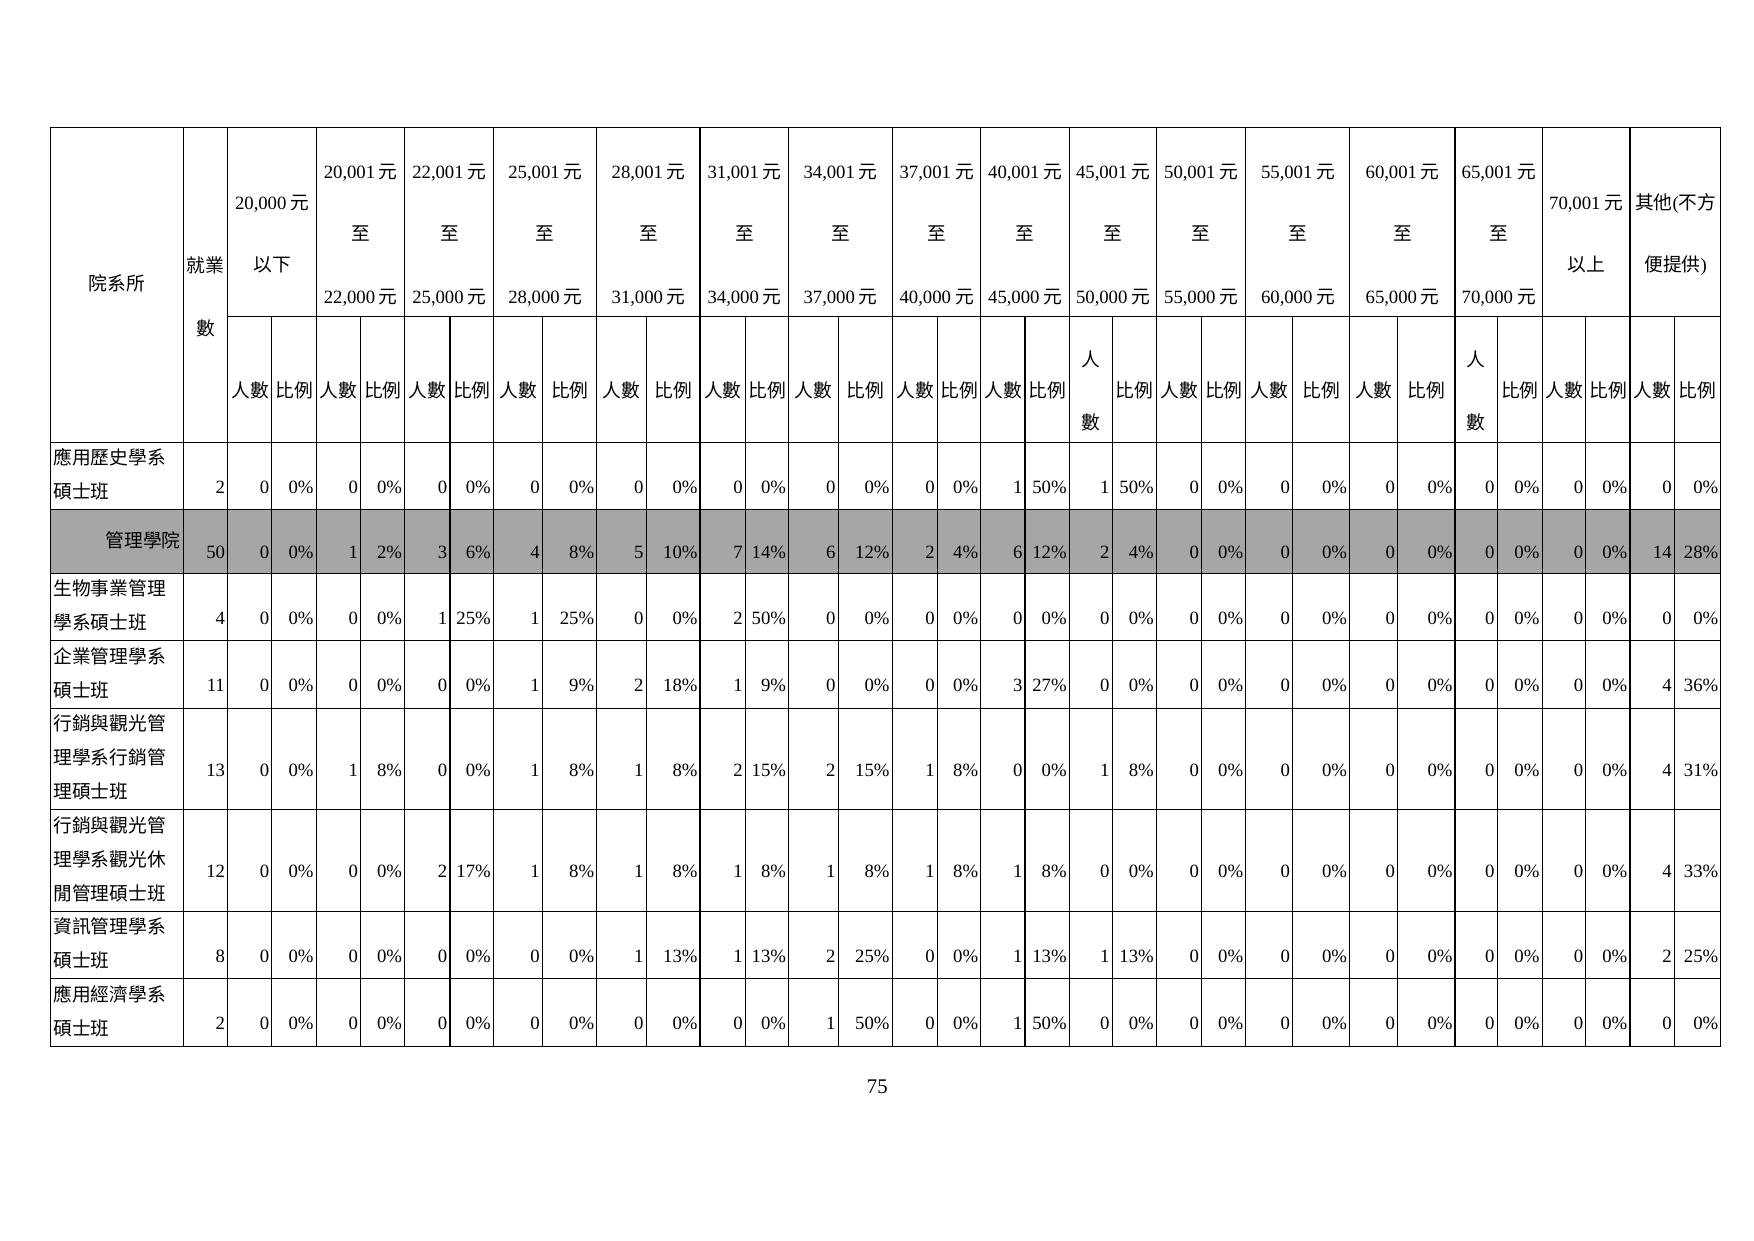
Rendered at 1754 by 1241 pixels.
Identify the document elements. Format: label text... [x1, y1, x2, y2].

table_cell 人數 [405, 317, 449, 442]
table_cell 0% [1586, 979, 1629, 1046]
table_cell 4 [1631, 810, 1674, 911]
table_cell 2 [184, 443, 227, 509]
table_cell 15% [746, 709, 788, 809]
table_cell 0 [789, 574, 838, 640]
table_cell 7 [701, 510, 745, 573]
table_cell 8% [647, 709, 699, 809]
table_cell 0 [228, 641, 271, 708]
table_cell 13% [647, 912, 699, 978]
table_cell 0 [1157, 810, 1201, 911]
table_cell 0% [1586, 709, 1629, 809]
table_cell 0% [1398, 912, 1454, 978]
table_cell 0% [543, 979, 596, 1046]
table_cell 0 [228, 912, 271, 978]
table_cell 比例 [839, 317, 892, 442]
table_cell 0 [1070, 574, 1112, 640]
table_cell 0% [746, 443, 788, 509]
table_cell 0% [1398, 510, 1454, 573]
table_cell 0 [1246, 510, 1292, 573]
table_cell 0 [228, 810, 271, 911]
table_cell 人數 [981, 317, 1024, 442]
table_cell 0 [1157, 709, 1201, 809]
table_cell 0 [1456, 810, 1497, 911]
table_cell 0 [1456, 574, 1497, 640]
table_cell 0 [1350, 443, 1397, 509]
table_cell 0% [1586, 810, 1629, 911]
table_header 31,001元 至 34,000元 [701, 128, 788, 316]
table_cell 0 [1070, 641, 1112, 708]
table_cell 14 [1631, 510, 1674, 573]
table_cell 人數 [1543, 317, 1585, 442]
table_cell 2 [893, 510, 937, 573]
table_cell 比例 [746, 317, 788, 442]
table_header 34,001元 至 37,000元 [789, 128, 892, 316]
table_cell 0% [361, 574, 404, 640]
table_cell 0 [789, 641, 838, 708]
table_cell 0 [317, 574, 360, 640]
table_cell 13 [184, 709, 227, 809]
table_cell 0% [1293, 574, 1349, 640]
table_cell 0 [1543, 443, 1585, 509]
table_cell 0 [1246, 810, 1292, 911]
table_cell 25% [1675, 912, 1720, 978]
table_cell 5 [597, 510, 646, 573]
table_cell 人數 [1350, 317, 1397, 442]
table_cell 0% [272, 574, 316, 640]
table_cell 0% [1586, 574, 1629, 640]
table_cell 比例 [1202, 317, 1245, 442]
table_cell 0 [1246, 912, 1292, 978]
table_cell 8% [543, 810, 596, 911]
table_cell 1 [981, 810, 1024, 911]
table_cell 0% [1586, 912, 1629, 978]
table_cell 0% [647, 443, 699, 509]
table_cell 1 [1070, 709, 1112, 809]
table_cell 0 [1157, 641, 1201, 708]
table_cell 0 [1456, 443, 1497, 509]
table_cell 50 [184, 510, 227, 573]
table_cell 0 [228, 510, 271, 573]
table_cell 11 [184, 641, 227, 708]
table_cell 0% [647, 979, 699, 1046]
table_cell 比例 [1398, 317, 1454, 442]
table_cell 人數 [893, 317, 937, 442]
table_cell 12 [184, 810, 227, 911]
table_cell 0 [317, 810, 360, 911]
table_cell 0 [405, 443, 449, 509]
table_cell 13% [1113, 912, 1156, 978]
table_cell 25% [451, 574, 493, 640]
table_cell 2 [789, 709, 838, 809]
table_cell 人數 [1246, 317, 1292, 442]
table_cell 8% [1113, 709, 1156, 809]
table_cell 比例 [1293, 317, 1349, 442]
table_cell 1 [317, 709, 360, 809]
table_cell 0% [1293, 709, 1349, 809]
table_cell 0% [1293, 979, 1349, 1046]
table_cell 25% [839, 912, 892, 978]
table_cell 1 [597, 912, 646, 978]
table_cell 0 [701, 979, 745, 1046]
table_cell 1 [494, 709, 542, 809]
table_cell 比例 [451, 317, 493, 442]
table_cell 0% [451, 912, 493, 978]
table_cell 0 [981, 574, 1024, 640]
table_cell 1 [494, 810, 542, 911]
table_cell 0% [1498, 979, 1542, 1046]
table_cell 人數 [317, 317, 360, 442]
table_cell 0 [1157, 574, 1201, 640]
table_cell 1 [405, 574, 449, 640]
table_cell 50% [1113, 443, 1156, 509]
table_cell 0 [1350, 979, 1397, 1046]
table_cell 0 [494, 912, 542, 978]
table_cell 27% [1026, 641, 1069, 708]
table_cell 人數 [1456, 317, 1497, 442]
table_cell 人數 [701, 317, 745, 442]
table_cell 比例 [543, 317, 596, 442]
table_cell 0 [317, 641, 360, 708]
table_cell 0% [543, 443, 596, 509]
table_cell 0% [361, 912, 404, 978]
table_cell 0 [1543, 510, 1585, 573]
table_cell 0% [361, 979, 404, 1046]
table_cell 0% [272, 810, 316, 911]
table_cell 0 [1350, 810, 1397, 911]
table_cell 人數 [597, 317, 646, 442]
table_cell 8% [361, 709, 404, 809]
table_cell 0% [361, 810, 404, 911]
table_header 22,001元 至 25,000元 [405, 128, 493, 316]
table_cell 8 [184, 912, 227, 978]
table_header 65,001元至 70,000元 [1456, 128, 1542, 316]
table_cell 0 [405, 912, 449, 978]
table_cell 1 [981, 912, 1024, 978]
table_header 70,001元以上 [1543, 128, 1629, 316]
table_cell 0% [1293, 641, 1349, 708]
table_cell 0 [893, 574, 937, 640]
table_cell 1 [701, 810, 745, 911]
table_cell 0% [361, 443, 404, 509]
table_cell 0 [1350, 709, 1397, 809]
table_cell 31% [1675, 709, 1720, 809]
table_cell 0 [893, 979, 937, 1046]
table_header 55,001元 至 60,000元 [1246, 128, 1349, 316]
table_cell 0 [1456, 979, 1497, 1046]
table_cell 0% [938, 979, 980, 1046]
table_cell 生物事業管理學系碩士班 [51, 574, 183, 640]
table_cell 0% [1202, 709, 1245, 809]
table_cell 比例 [1498, 317, 1542, 442]
table_cell 0% [1293, 510, 1349, 573]
table_cell 4 [1631, 709, 1674, 809]
table_cell 0 [1350, 641, 1397, 708]
table_cell 0 [1350, 912, 1397, 978]
table_cell 2 [184, 979, 227, 1046]
table_cell 15% [839, 709, 892, 809]
table_cell 0% [1398, 443, 1454, 509]
table_cell 0% [1293, 912, 1349, 978]
table_cell 0% [1398, 709, 1454, 809]
table_cell 1 [701, 641, 745, 708]
table_cell 25% [543, 574, 596, 640]
table_cell 6% [451, 510, 493, 573]
table_cell 0% [1202, 912, 1245, 978]
table_cell 6 [789, 510, 838, 573]
table_cell 28% [1675, 510, 1720, 573]
table_cell 0 [893, 443, 937, 509]
table_cell 3 [405, 510, 449, 573]
table_cell 4 [184, 574, 227, 640]
table_cell 0 [981, 709, 1024, 809]
table_cell 4% [1113, 510, 1156, 573]
table_header 20,001元至 22,000元 [317, 128, 404, 316]
table_cell 0% [1202, 641, 1245, 708]
table_cell 0% [839, 641, 892, 708]
table_cell 1 [789, 810, 838, 911]
table_cell 0% [451, 709, 493, 809]
table_cell 0% [1498, 912, 1542, 978]
table_cell 0% [1675, 574, 1720, 640]
table_cell 0% [451, 443, 493, 509]
table_cell 0% [272, 912, 316, 978]
table_cell 0 [1246, 443, 1292, 509]
table_cell 6 [981, 510, 1024, 573]
table_cell 0 [1070, 979, 1112, 1046]
table_cell 0% [1202, 443, 1245, 509]
table_cell 0% [1398, 641, 1454, 708]
table_cell 18% [647, 641, 699, 708]
table_cell 50% [1026, 979, 1069, 1046]
table_cell 50% [746, 574, 788, 640]
table_cell 0% [1113, 979, 1156, 1046]
table_cell 管理學院 [51, 510, 183, 573]
table_cell 0% [938, 912, 980, 978]
table_cell 0 [494, 979, 542, 1046]
table_header 60,001元 至 65,000元 [1350, 128, 1454, 316]
table_cell 人數 [1157, 317, 1201, 442]
table_cell 比例 [647, 317, 699, 442]
table_header 20,000元以下 [228, 128, 316, 316]
table_cell 8% [543, 510, 596, 573]
table_cell 比例 [272, 317, 316, 442]
table_cell 比例 [1675, 317, 1720, 442]
table_cell 0 [228, 443, 271, 509]
table_cell 8% [1026, 810, 1069, 911]
table_cell 1 [893, 709, 937, 809]
table_cell 0 [494, 443, 542, 509]
table_cell 0% [746, 979, 788, 1046]
table_cell 8% [938, 709, 980, 809]
table_cell 0 [893, 912, 937, 978]
table_cell 0 [1246, 641, 1292, 708]
table_cell 0 [1157, 510, 1201, 573]
table_cell 比例 [938, 317, 980, 442]
table_cell 0 [1631, 443, 1674, 509]
table_cell 0% [1675, 443, 1720, 509]
table_cell 2 [1631, 912, 1674, 978]
table_cell 0% [647, 574, 699, 640]
table_cell 0 [701, 443, 745, 509]
table_cell 0% [839, 443, 892, 509]
table_cell 14% [746, 510, 788, 573]
table_cell 0% [938, 443, 980, 509]
table_cell 1 [1070, 443, 1112, 509]
table_cell 0 [1246, 709, 1292, 809]
table_cell 比例 [1586, 317, 1629, 442]
table_cell 0% [1202, 574, 1245, 640]
table_cell 0 [228, 979, 271, 1046]
table_cell 4 [494, 510, 542, 573]
table_cell 0% [1586, 510, 1629, 573]
table_cell 17% [451, 810, 493, 911]
table_cell 12% [1026, 510, 1069, 573]
table_cell 0 [1631, 574, 1674, 640]
table_cell 0% [1498, 810, 1542, 911]
table_cell 人數 [494, 317, 542, 442]
table_header 院系所 [51, 128, 183, 442]
table_cell 0% [1026, 709, 1069, 809]
table_header 45,001元 至 50,000元 [1070, 128, 1156, 316]
table_cell 0% [361, 641, 404, 708]
table_cell 2 [405, 810, 449, 911]
table_cell 0% [272, 641, 316, 708]
table_cell 0% [1498, 709, 1542, 809]
table_cell 2 [1070, 510, 1112, 573]
table_header 就業數 [184, 128, 227, 442]
table_cell 0 [597, 443, 646, 509]
table_cell 2 [701, 574, 745, 640]
table_cell 1 [494, 641, 542, 708]
table_cell 0% [543, 912, 596, 978]
table_cell 0 [789, 443, 838, 509]
table_cell 0% [1202, 979, 1245, 1046]
table_header 40,001元至 45,000元 [981, 128, 1069, 316]
table_cell 0% [1398, 979, 1454, 1046]
table_cell 1 [317, 510, 360, 573]
table_cell 0% [272, 979, 316, 1046]
table_cell 0 [1543, 810, 1585, 911]
table_cell 0 [1543, 574, 1585, 640]
table_cell 0% [1113, 810, 1156, 911]
table_header 37,001元至 40,000元 [893, 128, 980, 316]
table_cell 1 [893, 810, 937, 911]
table_cell 8% [839, 810, 892, 911]
table_cell 0% [272, 709, 316, 809]
table_cell 人數 [1070, 317, 1112, 442]
table_cell 0 [228, 709, 271, 809]
table_cell 資訊管理學系碩士班 [51, 912, 183, 978]
table_cell 2 [701, 709, 745, 809]
table_cell 9% [543, 641, 596, 708]
table_cell 0% [272, 443, 316, 509]
table_cell 4 [1631, 641, 1674, 708]
table_cell 人數 [228, 317, 271, 442]
table_cell 0% [1586, 443, 1629, 509]
table_cell 0 [317, 912, 360, 978]
table_cell 比例 [361, 317, 404, 442]
table_cell 0% [938, 641, 980, 708]
table_cell 0 [317, 443, 360, 509]
table_cell 0 [893, 641, 937, 708]
table_cell 36% [1675, 641, 1720, 708]
table_cell 比例 [1113, 317, 1156, 442]
table_cell 0% [1498, 574, 1542, 640]
table_cell 10% [647, 510, 699, 573]
table_cell 0% [1498, 443, 1542, 509]
table_cell 0 [1246, 574, 1292, 640]
table_cell 人數 [1631, 317, 1674, 442]
table_cell 0 [1157, 443, 1201, 509]
table_cell 0 [1157, 979, 1201, 1046]
table_cell 8% [647, 810, 699, 911]
table_cell 0% [451, 641, 493, 708]
table_cell 1 [597, 810, 646, 911]
table_cell 0% [1586, 641, 1629, 708]
table_cell 0 [1246, 979, 1292, 1046]
table_cell 0% [1293, 443, 1349, 509]
table_cell 12% [839, 510, 892, 573]
table_cell 0 [1456, 709, 1497, 809]
table_cell 0 [1350, 510, 1397, 573]
table_cell 0 [1543, 641, 1585, 708]
table_cell 13% [1026, 912, 1069, 978]
table_header 其他(不方便提供) [1631, 128, 1720, 316]
table_cell 0% [1498, 641, 1542, 708]
table_cell 0 [597, 979, 646, 1046]
table_cell 人數 [789, 317, 838, 442]
table_cell 0 [405, 641, 449, 708]
table_cell 0 [405, 979, 449, 1046]
table_cell 0% [1202, 510, 1245, 573]
table_cell 1 [1070, 912, 1112, 978]
table_cell 0% [451, 979, 493, 1046]
table_cell 0 [1543, 979, 1585, 1046]
table_cell 9% [746, 641, 788, 708]
table_cell 0% [272, 510, 316, 573]
table_cell 1 [789, 979, 838, 1046]
table_cell 0 [1456, 641, 1497, 708]
table_cell 33% [1675, 810, 1720, 911]
table_cell 50% [1026, 443, 1069, 509]
table_cell 1 [981, 443, 1024, 509]
table_cell 0% [1398, 810, 1454, 911]
table_cell 0 [597, 574, 646, 640]
table_header 28,001元 至 31,000元 [597, 128, 699, 316]
table_cell 2% [361, 510, 404, 573]
table_cell 8% [746, 810, 788, 911]
table_cell 0 [1543, 709, 1585, 809]
table_cell 0 [1456, 912, 1497, 978]
table_cell 50% [839, 979, 892, 1046]
table_cell 0% [1398, 574, 1454, 640]
table_cell 0 [1350, 574, 1397, 640]
table_cell 0% [1675, 979, 1720, 1046]
table_cell 8% [543, 709, 596, 809]
table_cell 應用歷史學系碩士班 [51, 443, 183, 509]
table_cell 0 [405, 709, 449, 809]
table_cell 0 [1070, 810, 1112, 911]
table_cell 應用經濟學系碩士班 [51, 979, 183, 1046]
table_cell 0% [839, 574, 892, 640]
table_header 50,001元 至 55,000元 [1157, 128, 1245, 316]
table_cell 3 [981, 641, 1024, 708]
table_cell 13% [746, 912, 788, 978]
table_cell 4% [938, 510, 980, 573]
table_cell 企業管理學系碩士班 [51, 641, 183, 708]
table_cell 2 [597, 641, 646, 708]
table_cell 0% [1113, 574, 1156, 640]
table_cell 0% [1498, 510, 1542, 573]
table_cell 8% [938, 810, 980, 911]
table_cell 0 [228, 574, 271, 640]
table_cell 0% [1202, 810, 1245, 911]
table_cell 0 [317, 979, 360, 1046]
table_cell 0% [1026, 574, 1069, 640]
table_cell 0 [1543, 912, 1585, 978]
table_cell 0% [1293, 810, 1349, 911]
table_cell 0 [1157, 912, 1201, 978]
table_cell 1 [597, 709, 646, 809]
table_header 25,001元 至 28,000元 [494, 128, 596, 316]
table_cell 2 [789, 912, 838, 978]
table_cell 0% [938, 574, 980, 640]
table_cell 行銷與觀光管理學系行銷管理碩士班 [51, 709, 183, 809]
table_cell 0 [1456, 510, 1497, 573]
table_cell 0% [1113, 641, 1156, 708]
table_cell 1 [701, 912, 745, 978]
table_cell 1 [981, 979, 1024, 1046]
table_cell 1 [494, 574, 542, 640]
table_cell 比例 [1026, 317, 1069, 442]
table_cell 0 [1631, 979, 1674, 1046]
table_cell 行銷與觀光管理學系觀光休閒管理碩士班 [51, 810, 183, 911]
